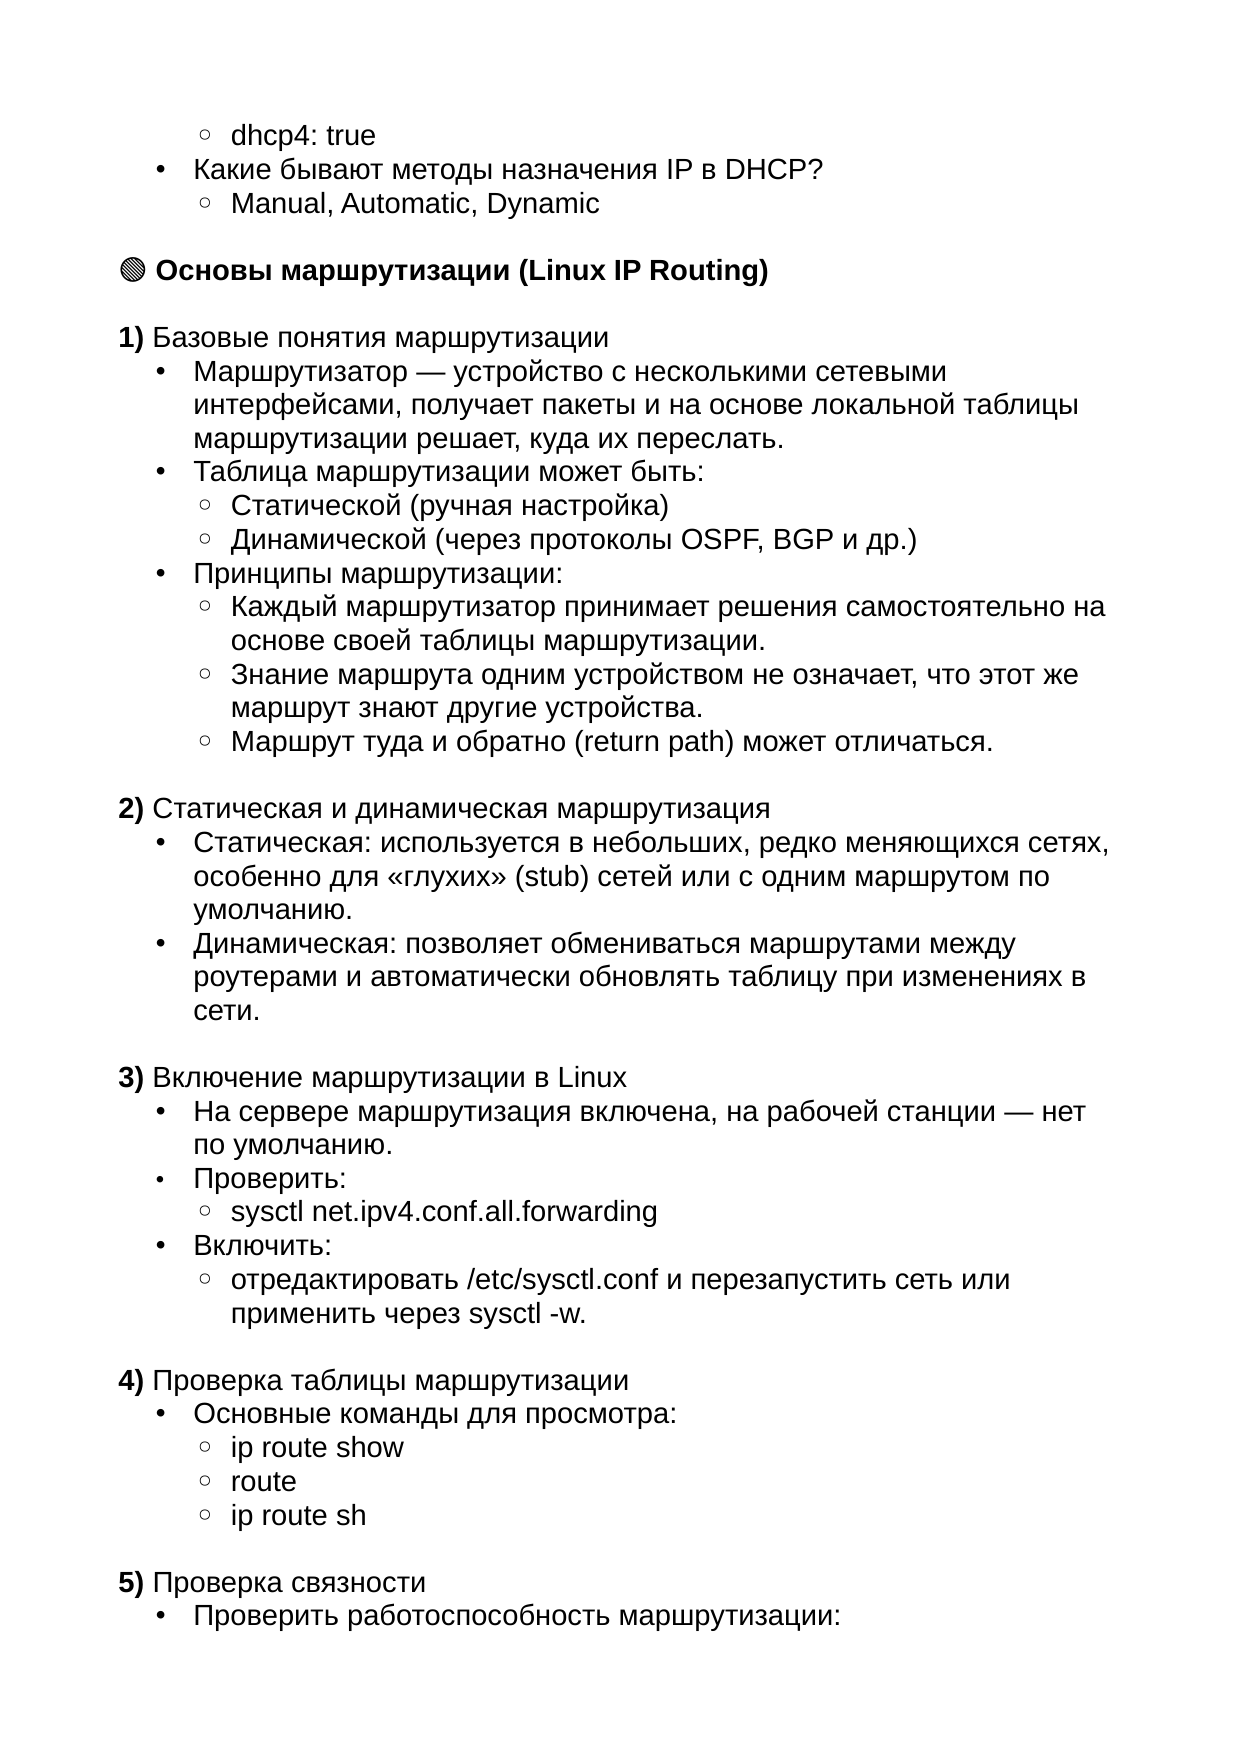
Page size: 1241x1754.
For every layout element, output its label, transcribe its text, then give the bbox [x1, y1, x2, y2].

text 1) Базовые понятия маршрутизации [118, 320, 1122, 353]
list Статическая: используется в небольших, редко меняющихся сетях, особенно для «глухих» (stub) сетей или с одним маршрутом по умолчанию. [156, 825, 1122, 926]
list Основные команды для просмотра: [156, 1396, 1122, 1430]
list Принципы маршрутизации: [156, 556, 1122, 589]
list ip route show [193, 1430, 1122, 1464]
list ip route sh [193, 1497, 1122, 1531]
text 🟢 Основы маршрутизации (Linux IP Routing) [118, 253, 1122, 286]
list Знание маршрута одним устройством не означает, что этот же маршрут знают другие устройства. [193, 657, 1122, 724]
list Маршрутизатор — устройство с несколькими сетевыми интерфейсами, получает пакеты и на основе локальной таблицы маршрутизации решает, куда их переслать. [156, 353, 1122, 454]
list Динамическая: позволяет обмениваться маршрутами между роутерами и автоматически обновлять таблицу при изменениях в сети. [156, 926, 1122, 1026]
list Маршрут туда и обратно (return path) может отличаться. [193, 724, 1122, 758]
list Включить: [156, 1228, 1122, 1262]
list Проверить работоспособность маршрутизации: [156, 1598, 1122, 1632]
list Какие бывают методы назначения IP в DHCP? [156, 152, 1122, 186]
text 2) Статическая и динамическая маршрутизация [118, 791, 1122, 825]
list Динамической (через протоколы OSPF, BGP и др.) [193, 522, 1122, 556]
list sysctl net.ipv4.conf.all.forwarding [193, 1194, 1122, 1228]
list dhcp4: true [193, 118, 1122, 152]
text 3) Включение маршрутизации в Linux [118, 1060, 1122, 1093]
list отредактировать /etc/sysctl.conf и перезапустить сеть или применить через sysctl -w. [193, 1262, 1122, 1329]
list Проверить: [156, 1161, 1122, 1194]
list route [193, 1464, 1122, 1497]
list Каждый маршрутизатор принимает решения самостоятельно на основе своей таблицы маршрутизации. [193, 589, 1122, 657]
list На сервере маршрутизация включена, на рабочей станции — нет по умолчанию. [156, 1093, 1122, 1161]
list Статической (ручная настройка) [193, 488, 1122, 522]
list Таблица маршрутизации может быть: [156, 454, 1122, 488]
text 5) Проверка связности [118, 1565, 1122, 1598]
list Manual, Automatic, Dynamic [193, 186, 1122, 219]
text 4) Проверка таблицы маршрутизации [118, 1363, 1122, 1396]
